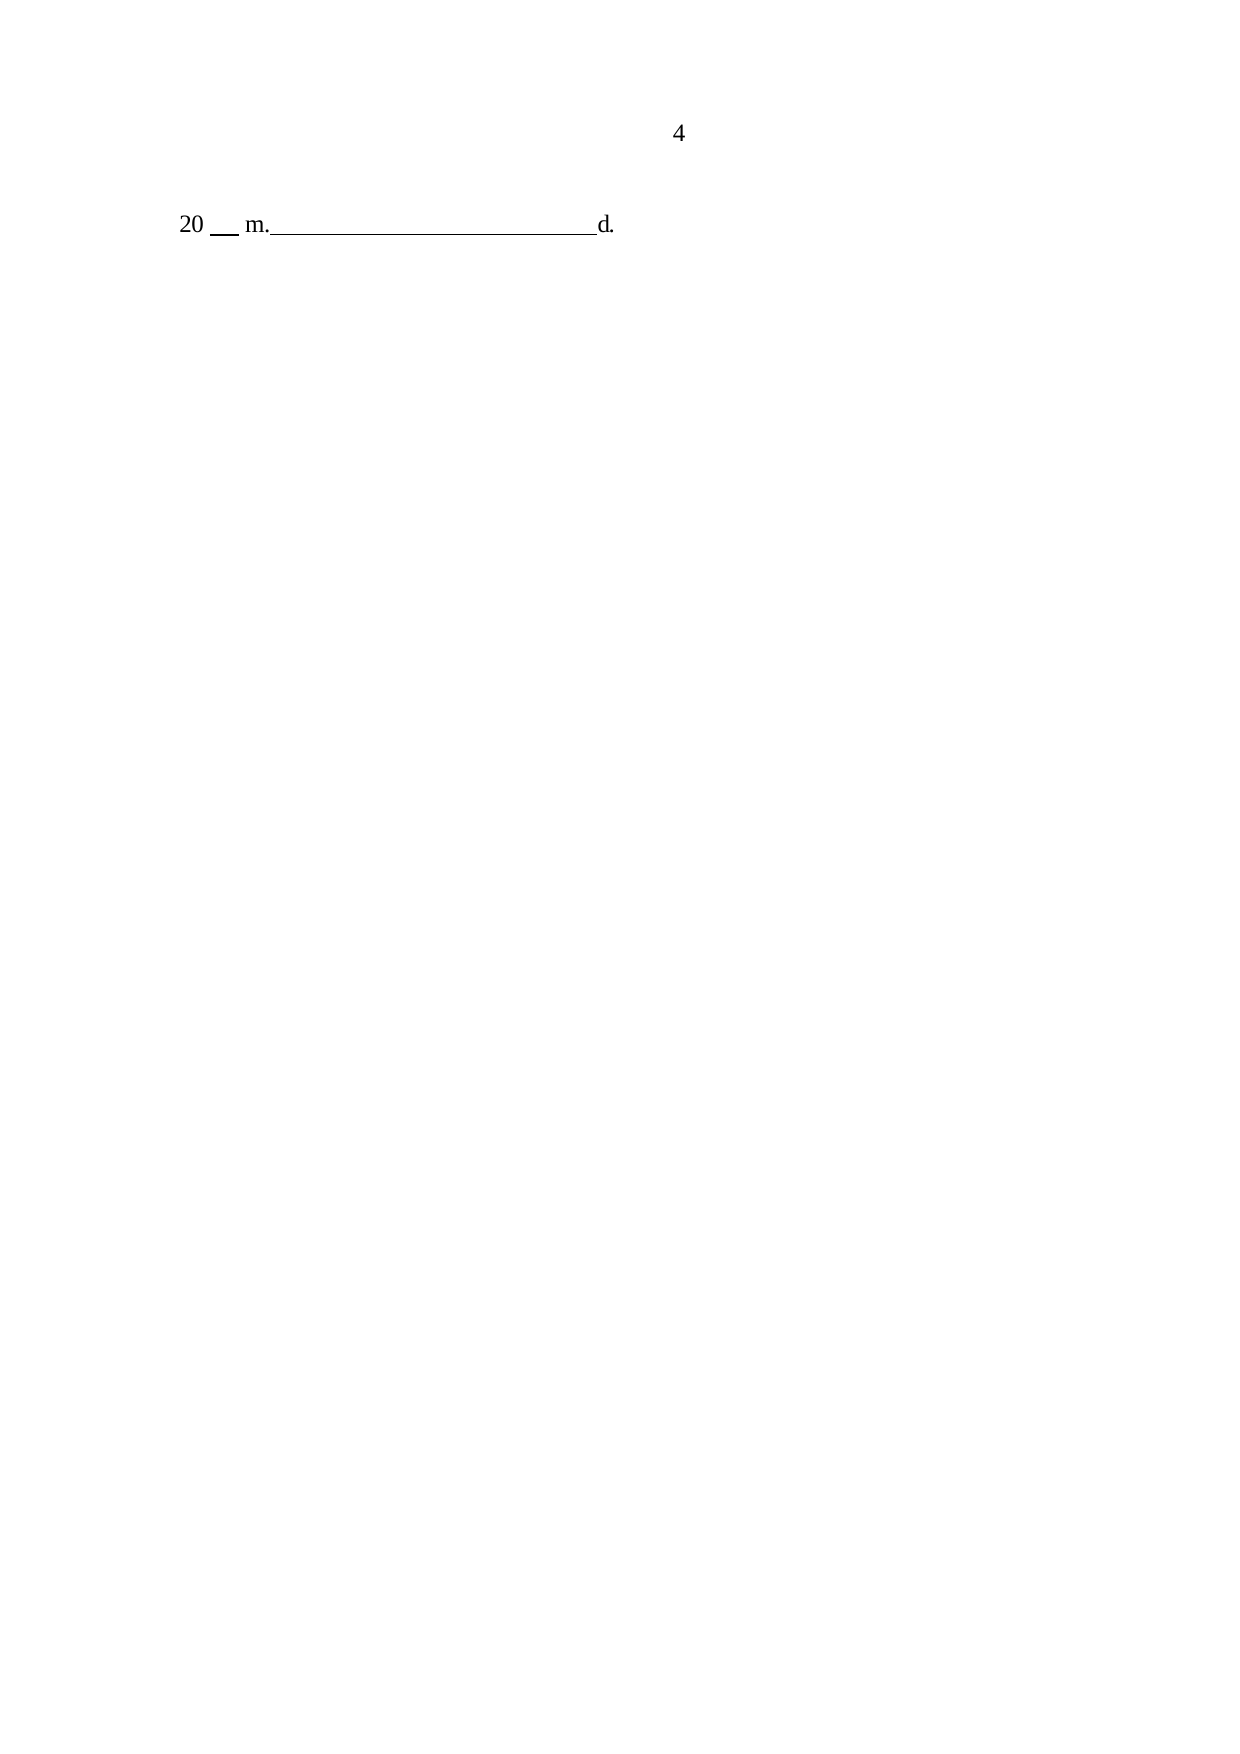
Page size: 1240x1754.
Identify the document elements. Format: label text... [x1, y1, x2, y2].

text 20 m. d. [179, 209, 1181, 238]
